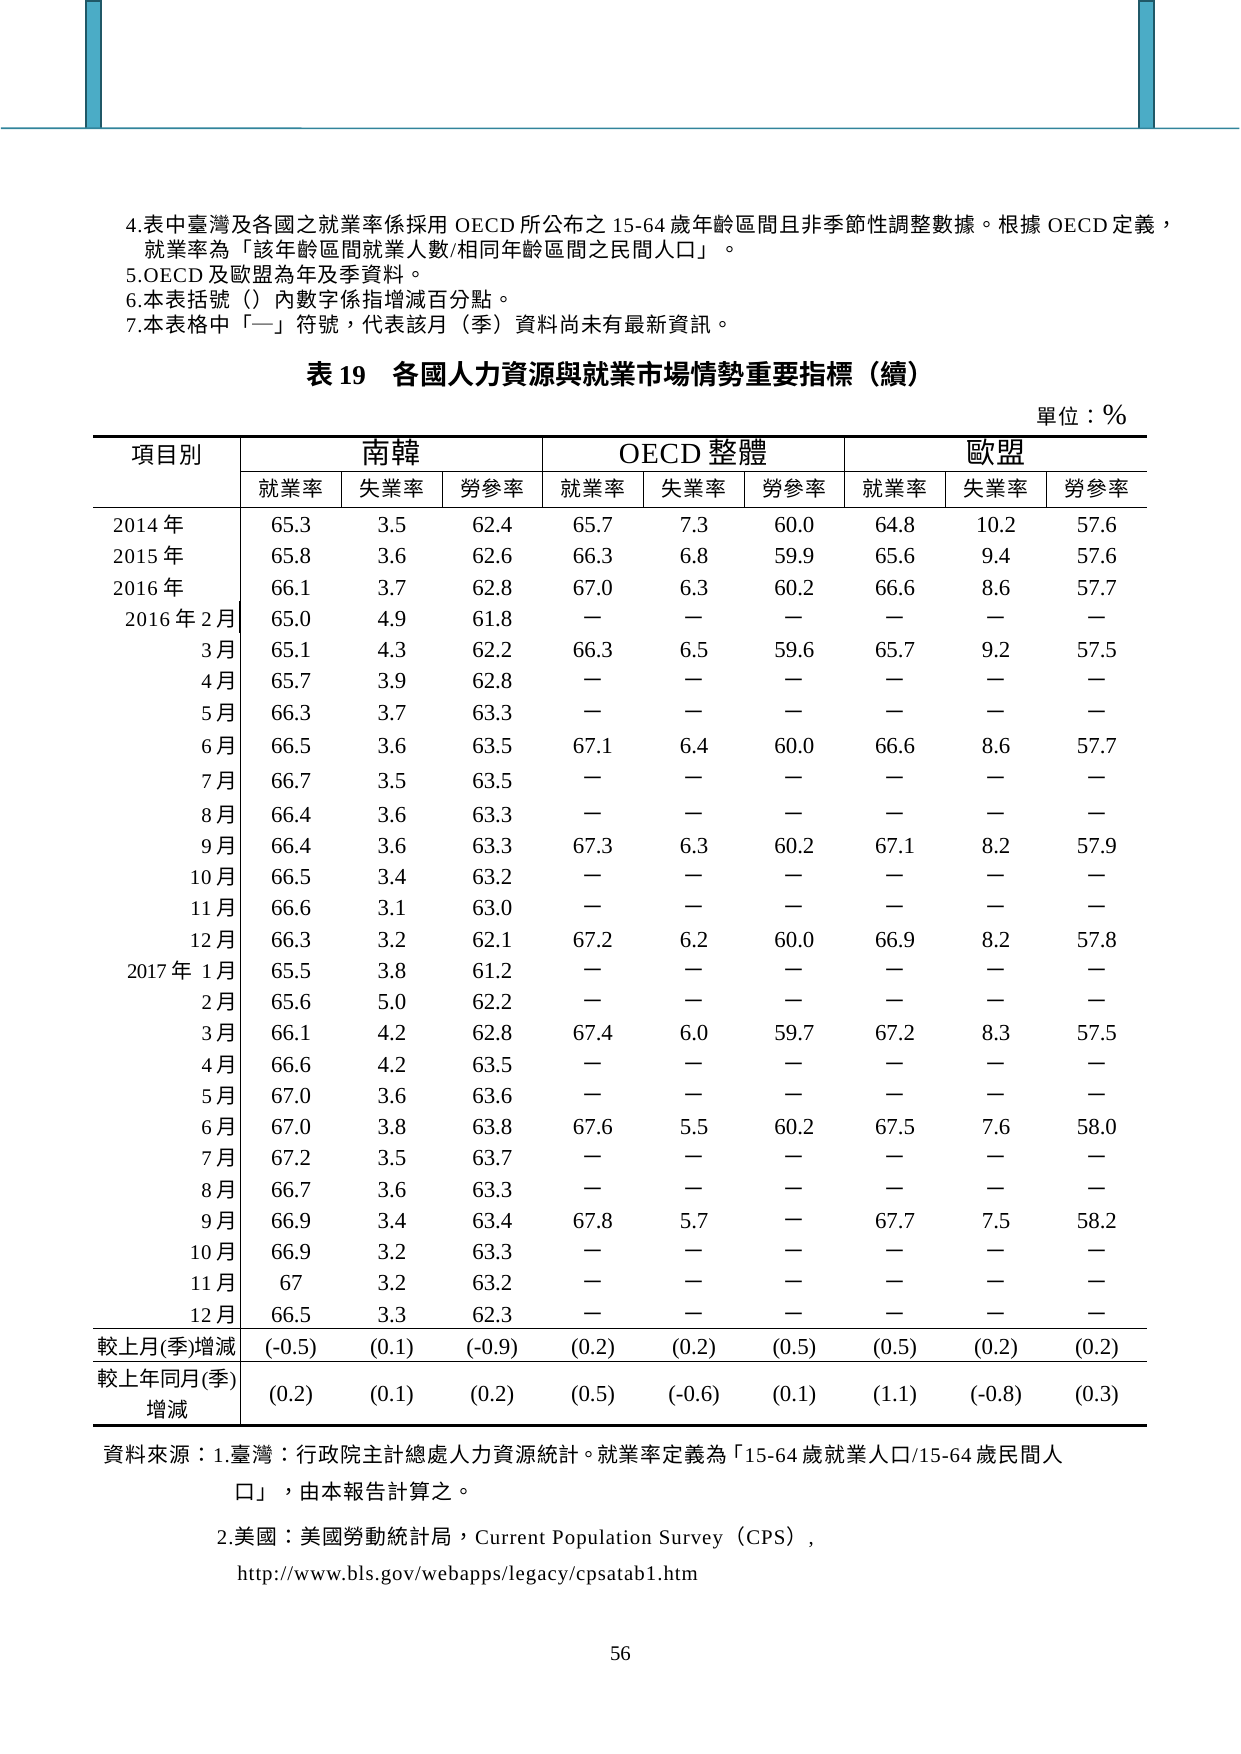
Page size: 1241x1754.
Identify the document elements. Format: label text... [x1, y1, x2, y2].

table_cell 3月 [93, 633, 240, 664]
table_cell 7月 [93, 1141, 240, 1172]
table_cell 61.2 [442, 953, 542, 984]
table_cell 2015年 [93, 539, 240, 570]
table_cell － [946, 891, 1046, 922]
table_cell 60.2 [744, 570, 844, 601]
table_cell － [844, 762, 946, 797]
table_cell 4月 [93, 664, 240, 695]
table_cell 2016年 [93, 570, 240, 601]
table_cell 57.9 [1046, 828, 1147, 859]
table_cell 5月 [93, 695, 240, 726]
table_cell 57.6 [1046, 508, 1147, 539]
table_cell 3.2 [341, 1235, 442, 1266]
table_cell (0.2) [442, 1362, 542, 1423]
table_cell － [946, 1235, 1046, 1266]
table_cell － [644, 762, 744, 797]
table_cell － [844, 953, 946, 984]
table_cell (-0.5) [241, 1329, 341, 1361]
table_cell － [542, 1141, 643, 1172]
table_cell 6.2 [644, 922, 744, 953]
table_header 歐盟 [845, 438, 1147, 471]
table_cell － [744, 860, 844, 891]
table_cell 8.3 [946, 1016, 1046, 1047]
table_cell 3.6 [341, 1172, 442, 1203]
table_cell － [542, 664, 643, 695]
table_cell 2016年2月 [93, 601, 239, 632]
table_cell 3.6 [341, 1078, 442, 1109]
table_cell 11月 [93, 1266, 240, 1297]
table_cell － [946, 601, 1046, 632]
table_cell 59.9 [744, 539, 844, 570]
table_cell － [844, 664, 946, 695]
table_cell 57.5 [1046, 633, 1147, 664]
table_cell 8.2 [946, 922, 1046, 953]
table_cell － [1046, 953, 1147, 984]
table_cell － [644, 891, 744, 922]
table_cell 4.2 [341, 1047, 442, 1078]
table_cell － [844, 891, 946, 922]
table_cell (0.5) [542, 1362, 643, 1423]
table_cell － [744, 1141, 844, 1172]
table_cell 60.0 [744, 726, 844, 762]
table_cell － [744, 601, 844, 632]
table_cell 67.1 [844, 828, 946, 859]
table_cell 9.2 [946, 633, 1046, 664]
table_cell － [542, 891, 643, 922]
table_cell 3.7 [341, 695, 442, 726]
table_cell 60.2 [744, 828, 844, 859]
table_cell 6.3 [644, 828, 744, 859]
table_cell [93, 471, 240, 507]
table_cell － [844, 1047, 946, 1078]
table_cell 58.2 [1046, 1203, 1147, 1234]
table_cell 2月 [93, 985, 240, 1016]
table_cell 66.6 [844, 726, 946, 762]
table_cell － [744, 953, 844, 984]
table_cell 8.6 [946, 726, 1046, 762]
text 資料來源：1.臺灣：行政院主計總處人力資源統計。就業率定義為「15-64歲就業人口/15-64歲民間人口」，由本報告計算之。 [103, 1434, 1063, 1509]
table_cell － [542, 797, 643, 828]
table_cell 11月 [93, 891, 240, 922]
table_cell － [946, 860, 1046, 891]
table_cell 57.6 [1046, 539, 1147, 570]
table_cell 63.0 [442, 891, 542, 922]
table_cell (0.2) [241, 1362, 341, 1423]
table_cell 4月 [93, 1047, 240, 1078]
table_cell 66.9 [844, 922, 946, 953]
table_cell － [744, 664, 844, 695]
table_cell － [1046, 664, 1147, 695]
table_cell 65.0 [241, 601, 341, 632]
table_cell 57.5 [1046, 1016, 1147, 1047]
table_cell 67.8 [542, 1203, 643, 1234]
table_cell 66.3 [542, 539, 643, 570]
table_cell 65.7 [241, 664, 341, 695]
table_cell 6.5 [644, 633, 744, 664]
table_cell － [1046, 860, 1147, 891]
table_cell － [1046, 762, 1147, 797]
table_cell 10月 [93, 860, 240, 891]
table_cell － [946, 1172, 1046, 1203]
table_cell 失業率 [342, 472, 442, 507]
table_cell (0.2) [1046, 1329, 1147, 1361]
table_cell 66.9 [241, 1235, 341, 1266]
table_cell 62.8 [442, 1016, 542, 1047]
table_cell － [744, 985, 844, 1016]
table_cell － [844, 1297, 946, 1328]
table_cell － [1046, 1266, 1147, 1297]
table_cell － [644, 695, 744, 726]
table_cell (-0.8) [946, 1362, 1046, 1423]
table_cell － [644, 797, 744, 828]
table_cell 勞參率 [745, 472, 844, 507]
table_cell 2017年 1月 [93, 953, 240, 984]
table_header 南韓 [241, 438, 542, 471]
table_cell － [744, 1203, 844, 1234]
table_cell 4.9 [341, 601, 442, 632]
table_cell 3.4 [341, 1203, 442, 1234]
table_cell 67.2 [241, 1141, 341, 1172]
table_cell － [542, 985, 643, 1016]
table_cell 66.5 [241, 860, 341, 891]
table_cell 失業率 [644, 472, 744, 507]
text 4.表中臺灣及各國之就業率係採用OECD所公布之15-64歲年齡區間且非季節性調整數據。根據OECD定義，就業率為「該年齡區間就業人數/相同年齡區間之民間人口」。 [126, 213, 1178, 263]
table_cell 63.6 [442, 1078, 542, 1109]
table_cell 6月 [93, 726, 240, 762]
table_cell 59.6 [744, 633, 844, 664]
table_cell － [1046, 601, 1147, 632]
table_cell 63.5 [442, 1047, 542, 1078]
table_cell － [542, 953, 643, 984]
table_cell － [1046, 695, 1147, 726]
table_cell 65.7 [542, 508, 643, 539]
table_cell 66.5 [241, 1297, 341, 1328]
table_cell 63.2 [442, 860, 542, 891]
table_cell 62.1 [442, 922, 542, 953]
table_cell 較上月(季)增減 [93, 1329, 240, 1361]
table_cell 66.1 [241, 570, 341, 601]
table_cell 3.6 [341, 828, 442, 859]
table_cell 65.6 [241, 985, 341, 1016]
table_cell － [744, 1235, 844, 1266]
table_cell 65.6 [844, 539, 946, 570]
table_cell 3.2 [341, 922, 442, 953]
table_cell － [1046, 985, 1147, 1016]
table_cell 65.5 [241, 953, 341, 984]
table_cell 就業率 [241, 472, 341, 507]
table_cell 3月 [93, 1016, 240, 1047]
table_cell － [1046, 1141, 1147, 1172]
table_cell － [744, 695, 844, 726]
table_cell 勞參率 [443, 472, 542, 507]
table_cell 58.0 [1046, 1110, 1147, 1141]
table_cell － [542, 1266, 643, 1297]
table_cell (0.2) [644, 1329, 744, 1361]
table_cell － [542, 601, 643, 632]
table_cell 66.6 [241, 891, 341, 922]
table_cell 6月 [93, 1110, 240, 1141]
table_cell － [844, 1078, 946, 1109]
table_cell 66.3 [241, 922, 341, 953]
table_cell 2014年 [93, 508, 240, 539]
table_cell － [946, 1047, 1046, 1078]
table_cell 67.2 [542, 922, 643, 953]
table_cell 67.0 [542, 570, 643, 601]
table_cell 4.3 [341, 633, 442, 664]
table_cell 67.2 [844, 1016, 946, 1047]
table_cell 7.3 [644, 508, 744, 539]
table_cell 65.3 [241, 508, 341, 539]
table_cell 67.1 [542, 726, 643, 762]
table_cell 62.2 [442, 633, 542, 664]
table_cell － [1046, 1235, 1147, 1266]
table_cell 6.8 [644, 539, 744, 570]
table_cell 62.6 [442, 539, 542, 570]
table_cell － [744, 1047, 844, 1078]
table_cell 5.0 [341, 985, 442, 1016]
table_cell 66.7 [241, 762, 341, 797]
table_cell － [542, 1297, 643, 1328]
text 單位：% [133, 404, 1126, 429]
table_cell 61.8 [442, 601, 542, 632]
table_cell (0.3) [1046, 1362, 1147, 1423]
table_cell － [644, 1266, 744, 1297]
table_cell (0.1) [341, 1329, 442, 1361]
table_cell － [644, 1047, 744, 1078]
table_cell 失業率 [946, 472, 1046, 507]
table_cell 65.1 [241, 633, 341, 664]
table_cell (-0.9) [442, 1329, 542, 1361]
table_cell － [844, 1235, 946, 1266]
table_cell － [1046, 1297, 1147, 1328]
table_cell 67.6 [542, 1110, 643, 1141]
table_cell － [542, 762, 643, 797]
table_cell 7.5 [946, 1203, 1046, 1234]
table_cell － [644, 985, 744, 1016]
table_cell － [744, 1172, 844, 1203]
table_cell 6.4 [644, 726, 744, 762]
table_cell 8月 [93, 1172, 240, 1203]
table_cell － [644, 1141, 744, 1172]
table_header OECD整體 [543, 438, 844, 471]
table_cell 66.3 [241, 695, 341, 726]
table_cell 5.7 [644, 1203, 744, 1234]
table_cell 5.5 [644, 1110, 744, 1141]
table_cell 3.7 [341, 570, 442, 601]
table_cell － [744, 1078, 844, 1109]
table_cell 57.7 [1046, 570, 1147, 601]
table_cell 6.0 [644, 1016, 744, 1047]
table_cell 12月 [93, 922, 240, 953]
table_cell 66.3 [542, 633, 643, 664]
table_cell － [644, 1235, 744, 1266]
table_cell 57.7 [1046, 726, 1147, 762]
table_cell 9月 [93, 828, 240, 859]
table_cell － [1046, 1078, 1147, 1109]
table_cell 66.9 [241, 1203, 341, 1234]
table_cell － [542, 695, 643, 726]
table_cell 4.2 [341, 1016, 442, 1047]
table_cell 3.6 [341, 726, 442, 762]
table_cell 3.9 [341, 664, 442, 695]
table_cell 66.1 [241, 1016, 341, 1047]
table_cell (0.2) [946, 1329, 1046, 1361]
table_cell － [744, 891, 844, 922]
table_cell 62.2 [442, 985, 542, 1016]
table_cell 67.4 [542, 1016, 643, 1047]
table_cell 63.7 [442, 1141, 542, 1172]
text 6.本表括號（）內數字係指增減百分點。 [126, 288, 1172, 313]
table_cell 3.2 [341, 1266, 442, 1297]
table_cell － [1046, 797, 1147, 828]
table_cell － [844, 860, 946, 891]
table_cell 65.7 [844, 633, 946, 664]
table_cell (0.5) [844, 1329, 946, 1361]
table_cell 63.2 [442, 1266, 542, 1297]
table_cell 66.7 [241, 1172, 341, 1203]
table_cell 62.8 [442, 664, 542, 695]
text 表19 各國人力資源與就業市場情勢重要指標（續） [177, 338, 1063, 392]
table_cell － [946, 1141, 1046, 1172]
table_cell － [946, 953, 1046, 984]
table_cell － [644, 664, 744, 695]
table_cell 57.8 [1046, 922, 1147, 953]
table_cell － [946, 664, 1046, 695]
table_cell － [844, 601, 946, 632]
table_cell － [644, 1172, 744, 1203]
table_cell － [1046, 1047, 1147, 1078]
table_cell － [644, 1297, 744, 1328]
table_cell 67.0 [241, 1110, 341, 1141]
table_cell － [744, 762, 844, 797]
table_cell (0.5) [744, 1329, 844, 1361]
table_cell － [744, 1297, 844, 1328]
table_cell 3.3 [341, 1297, 442, 1328]
table_cell 62.4 [442, 508, 542, 539]
table_header 項目別 [93, 438, 240, 471]
table_cell － [644, 601, 744, 632]
table_cell 63.4 [442, 1203, 542, 1234]
table_cell 67.5 [844, 1110, 946, 1141]
table_cell 63.8 [442, 1110, 542, 1141]
table_cell 9.4 [946, 539, 1046, 570]
table_cell 63.3 [442, 797, 542, 828]
text 5.OECD及歐盟為年及季資料。 [126, 263, 1172, 288]
table_cell 7.6 [946, 1110, 1046, 1141]
table_cell 60.0 [744, 922, 844, 953]
table_cell 3.8 [341, 1110, 442, 1141]
table_cell － [844, 1141, 946, 1172]
table_cell － [644, 953, 744, 984]
table_cell 64.8 [844, 508, 946, 539]
table_cell 67.0 [241, 1078, 341, 1109]
table_cell － [946, 985, 1046, 1016]
table_cell 7月 [93, 762, 240, 797]
table_cell 65.8 [241, 539, 341, 570]
table_cell － [1046, 891, 1147, 922]
text 7.本表格中「─」符號，代表該月（季）資料尚未有最新資訊。 [126, 313, 1172, 338]
table_cell － [946, 695, 1046, 726]
table_cell － [844, 695, 946, 726]
table_cell 3.6 [341, 797, 442, 828]
table_cell 8月 [93, 797, 240, 828]
table_cell 12月 [93, 1297, 240, 1328]
table_cell 63.3 [442, 1235, 542, 1266]
table_cell (-0.6) [644, 1362, 744, 1423]
table_cell 66.6 [844, 570, 946, 601]
table_cell 10月 [93, 1235, 240, 1266]
table_cell 3.5 [341, 508, 442, 539]
table_cell － [542, 1235, 643, 1266]
table_cell 9月 [93, 1203, 240, 1234]
table_cell 66.4 [241, 797, 341, 828]
table_cell － [844, 1172, 946, 1203]
table_cell － [946, 1078, 1046, 1109]
table_cell 63.5 [442, 762, 542, 797]
table_cell 63.3 [442, 695, 542, 726]
table_cell － [542, 1172, 643, 1203]
table_cell 60.0 [744, 508, 844, 539]
table_cell 較上年同月(季)增減 [93, 1362, 240, 1423]
table_cell 3.5 [341, 1141, 442, 1172]
table_cell － [844, 797, 946, 828]
table_cell 10.2 [946, 508, 1046, 539]
table_cell 63.5 [442, 726, 542, 762]
table_cell (0.1) [341, 1362, 442, 1423]
table_cell － [946, 1297, 1046, 1328]
table_cell 3.6 [341, 539, 442, 570]
table_cell 59.7 [744, 1016, 844, 1047]
table_cell － [946, 1266, 1046, 1297]
table_cell 3.4 [341, 860, 442, 891]
table_cell 60.2 [744, 1110, 844, 1141]
table_cell － [744, 1266, 844, 1297]
table_cell 67.3 [542, 828, 643, 859]
table_cell 8.6 [946, 570, 1046, 601]
table_cell 66.6 [241, 1047, 341, 1078]
table_cell － [1046, 1172, 1147, 1203]
table_cell 3.5 [341, 762, 442, 797]
table_cell 66.4 [241, 828, 341, 859]
table_cell － [644, 1078, 744, 1109]
table_cell (0.1) [744, 1362, 844, 1423]
table_cell 3.1 [341, 891, 442, 922]
table_cell 就業率 [543, 472, 643, 507]
table_cell (0.2) [542, 1329, 643, 1361]
table_cell 勞參率 [1047, 472, 1147, 507]
table_cell － [844, 985, 946, 1016]
table_cell － [542, 860, 643, 891]
table_cell 67 [241, 1266, 341, 1297]
table_cell 6.3 [644, 570, 744, 601]
table_cell (1.1) [844, 1362, 946, 1423]
table_cell － [744, 797, 844, 828]
text 2.美國：美國勞動統計局，Current Population Survey（CPS）, http://www.bls.gov/webapps/legacy/cpsatab1.htm [217, 1517, 1063, 1592]
table_cell － [946, 762, 1046, 797]
table_cell － [844, 1266, 946, 1297]
table_cell 67.7 [844, 1203, 946, 1234]
table_cell 63.3 [442, 828, 542, 859]
table_cell 62.8 [442, 570, 542, 601]
table_cell 5月 [93, 1078, 240, 1109]
table_cell 8.2 [946, 828, 1046, 859]
table_cell － [946, 797, 1046, 828]
table_cell 就業率 [845, 472, 945, 507]
table_cell 63.3 [442, 1172, 542, 1203]
table_cell － [542, 1047, 643, 1078]
table_cell － [644, 860, 744, 891]
table_cell 66.5 [241, 726, 341, 762]
table_cell － [542, 1078, 643, 1109]
table_cell 62.3 [442, 1297, 542, 1328]
table_cell 3.8 [341, 953, 442, 984]
